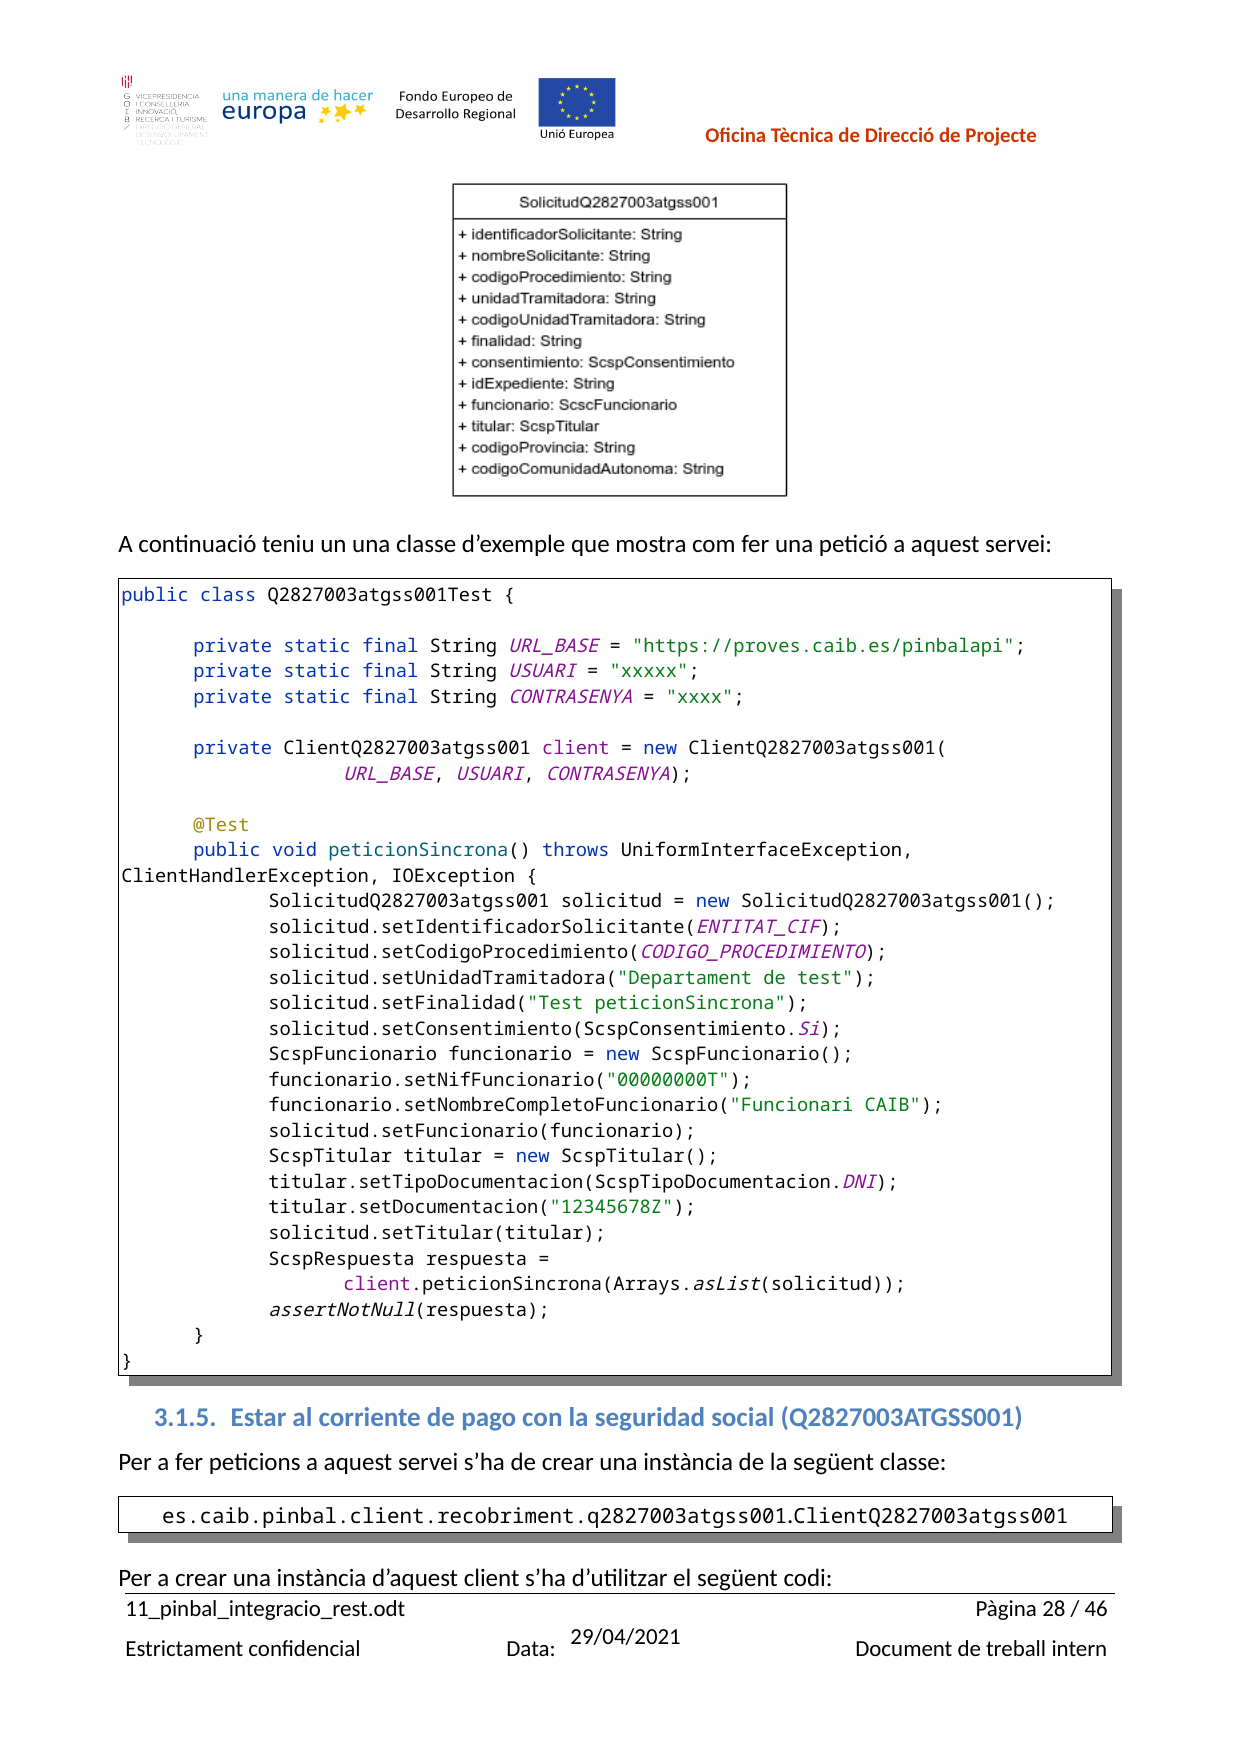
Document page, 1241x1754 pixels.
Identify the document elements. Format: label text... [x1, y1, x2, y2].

picture [219, 73, 621, 147]
text } [119, 1344, 1111, 1375]
text Per a crear una instància d’aquest client s’ha d’utilitzar el següent codi: [118, 1562, 1122, 1592]
text es.caib.pinbal.client.recobriment.q2827003atgss001.ClientQ2827003atgss001 [119, 1497, 1112, 1532]
text public class Q2827003atgss001Test { private static final String URL_BASE = "https://proves.caib.es/pinbalapi"; private static final String USUARI = "xxxxx"; private static final String CONTRASENYA = "xxxx"; private ClientQ2827003atgss001 client = new ClientQ2827003atgss001( [119, 579, 1111, 757]
text URL_BASE, USUARI, CONTRASENYA); @Test public void peticionSincrona() throws UniformInterfaceException, ClientHandlerException, IOException { SolicitudQ2827003atgss001 solicitud = new SolicitudQ2827003atgss001(); solicitud.setIdentificadorSolicitante(ENTITAT_CIF); solicitud.setCodigoProcedimiento(CODIGO_PROCEDIMIENTO); solicitud.setUnidadTramitadora("Departament de test"); solicitud.setFinalidad("Test peticionSincrona"); solicitud.setConsentimiento(ScspConsentimiento.Si); ScspFuncionario funcionario = new ScspFuncionario(); funcionario.setNifFuncionario("00000000T"); funcionario.setNombreCompletoFuncionario("Funcionari CAIB"); solicitud.setFuncionario(funcionario); ScspTitular titular = new ScspTitular(); titular.setTipoDocumentacion(ScspTipoDocumentacion.DNI); titular.setDocumentacion("12345678Z"); solicitud.setTitular(titular); ScspRespuesta respuesta = [119, 757, 1111, 1267]
picture [118, 73, 213, 147]
subtitle Estar al corriente de pago con la seguridad social (Q2827003ATGSS001) [153, 1401, 1122, 1434]
picture [446, 177, 794, 510]
text client.peticionSincrona(Arrays.asList(solicitud)); assertNotNull(respuesta); } [119, 1267, 1111, 1344]
text A continuació teniu un una classe d’exemple que mostra com fer una petició a aquest servei: [118, 529, 1122, 559]
text Per a fer peticions a aquest servei s’ha de crear una instància de la següent classe: [118, 1446, 1122, 1477]
